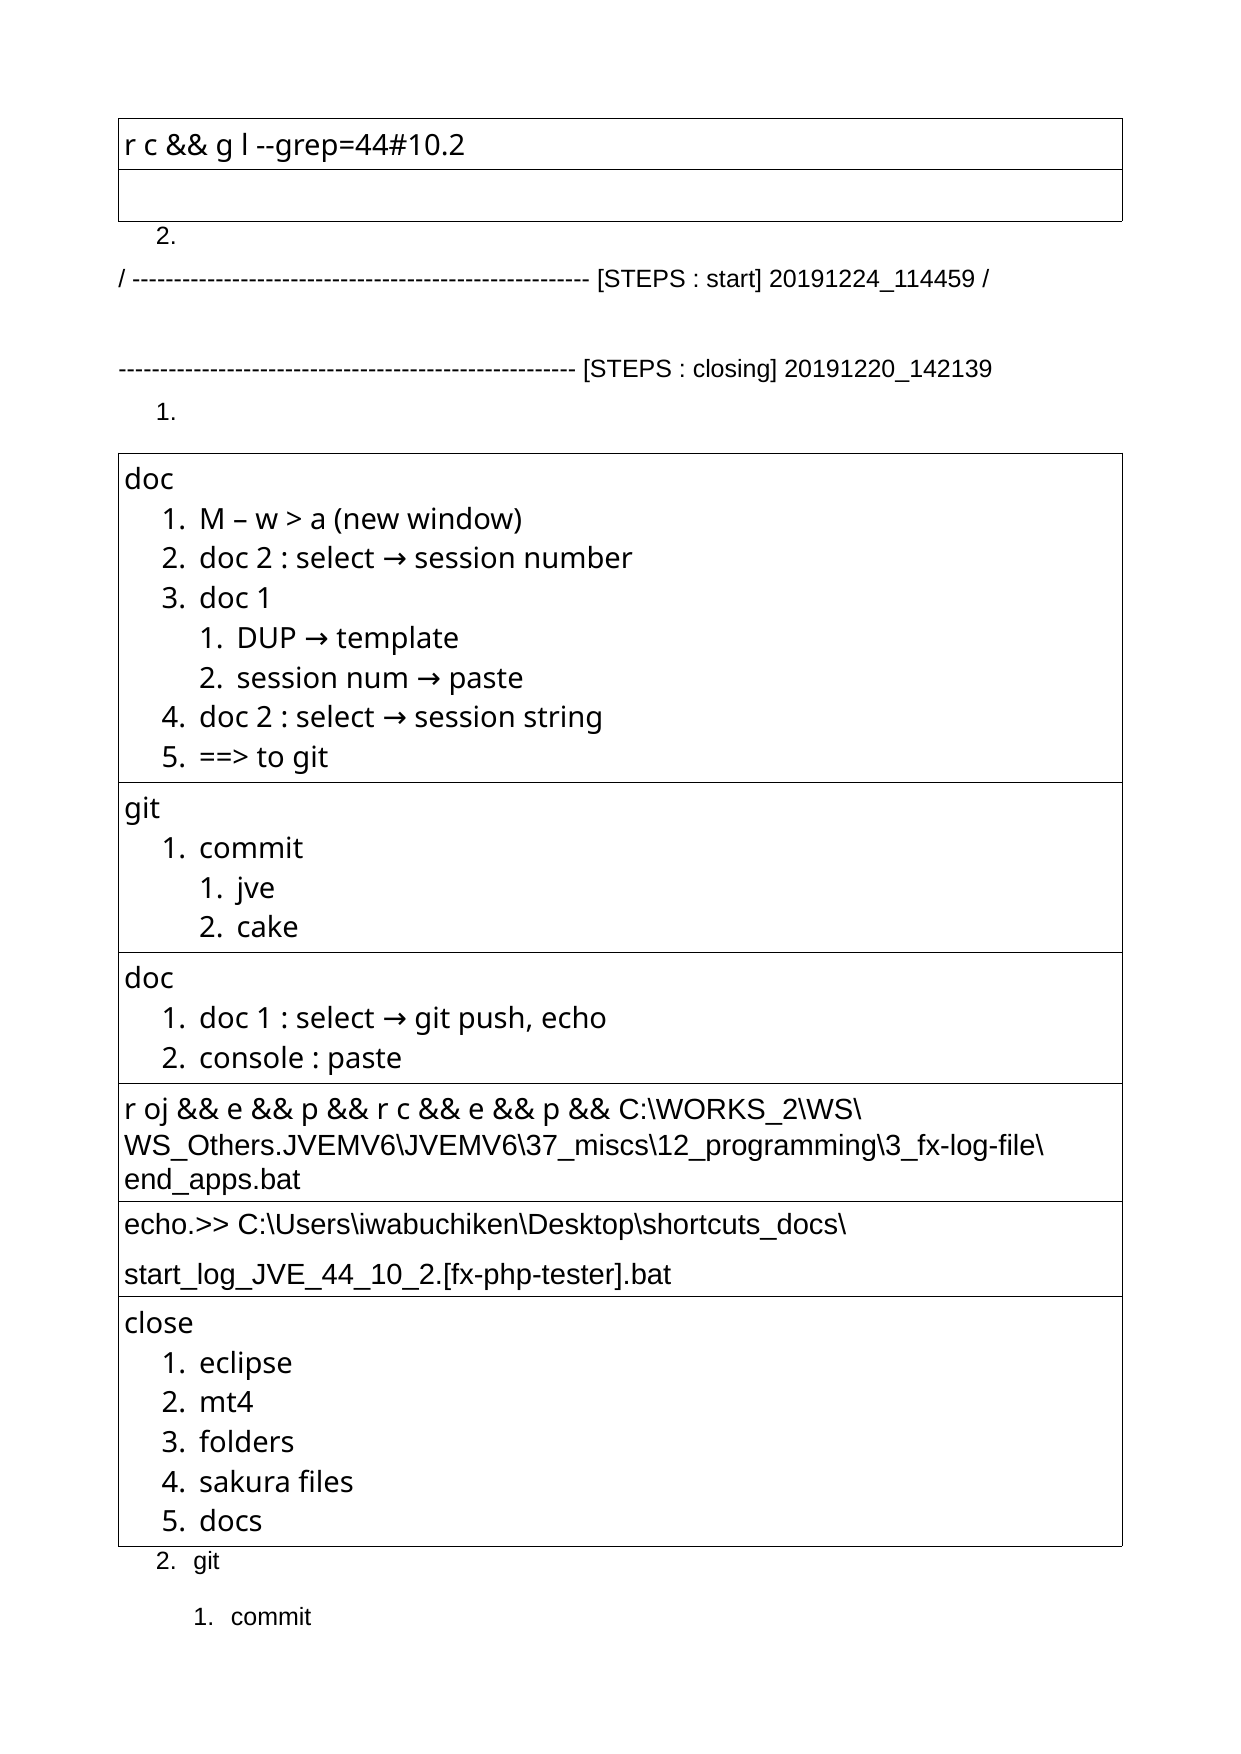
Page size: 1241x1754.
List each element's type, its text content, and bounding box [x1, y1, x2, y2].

table_header doc M – w > a (new window) doc 2 : select → session number doc 1 DUP → template session num → paste doc 2 : select → session string ==> to git [119, 454, 1122, 782]
table_cell r c && g l --grep=44#10.2 [119, 119, 1122, 169]
list git [156, 1547, 1122, 1575]
table_cell echo.>> C:\Users\iwabuchiken\Desktop\shortcuts_docs\start_log_JVE_44_10_2.[fx-php-tester].bat [119, 1202, 1122, 1296]
table_cell doc doc 1 : select → git push, echo console : paste [119, 953, 1122, 1083]
text ------------------------------------------------------- [STEPS : closing] 20191220_142139 [118, 354, 1122, 383]
table_cell git commit jve cake [119, 783, 1122, 952]
table_cell [119, 170, 1122, 221]
list commit [193, 1602, 1122, 1631]
text / ------------------------------------------------------- [STEPS : start] 20191224_114459 / [118, 264, 1122, 293]
table_cell r oj && e && p && r c && e && p && C:\WORKS_2\WS\WS_Others.JVEMV6\JVEMV6\37_miscs\12_programming\3_fx-log-file\end_apps.bat [119, 1084, 1122, 1201]
table_cell close eclipse mt4 folders sakura files docs [119, 1297, 1122, 1546]
